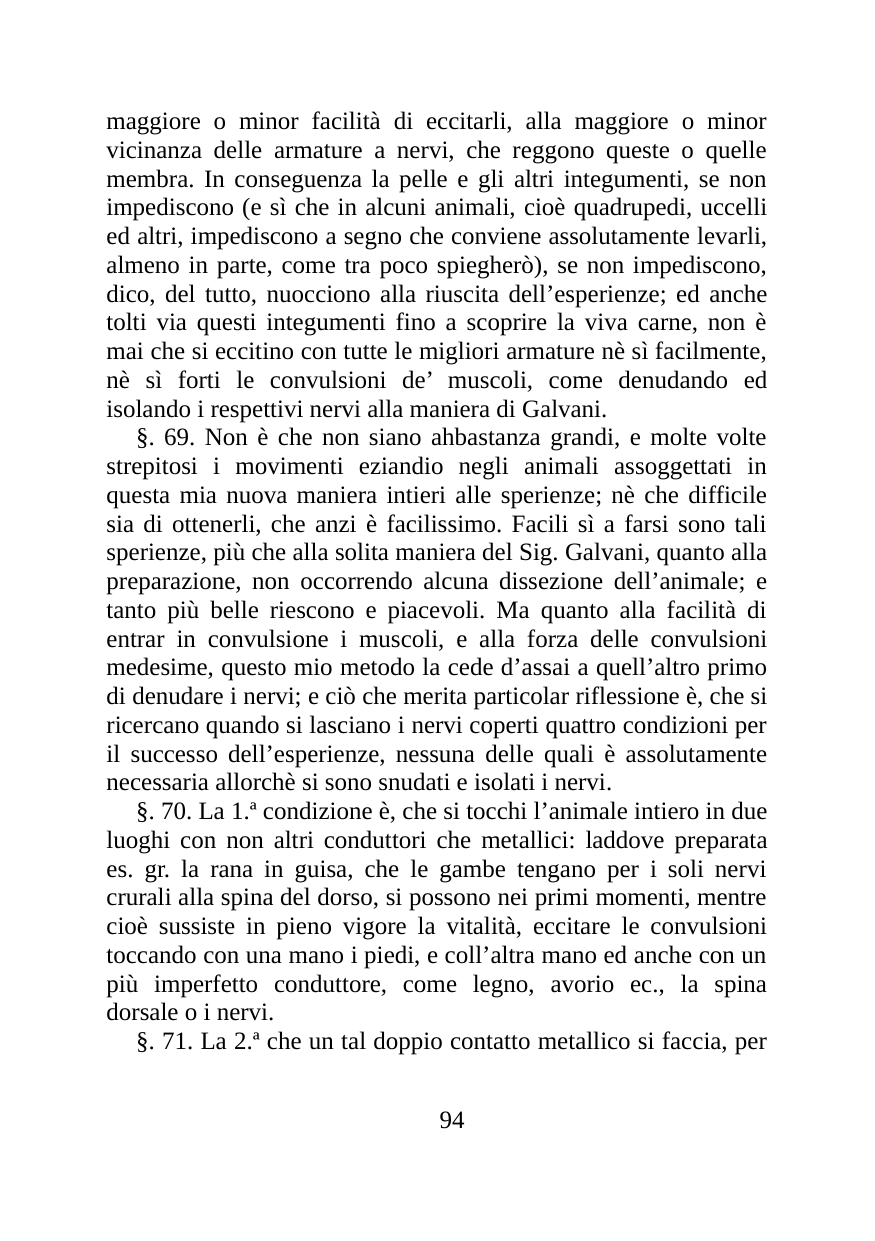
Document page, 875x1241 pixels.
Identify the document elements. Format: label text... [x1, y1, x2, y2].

text §. 70. La 1.ª condizione è, che si tocchi l’animale intiero in due luoghi con non altri conduttori che metallici: laddove preparata es. gr. la rana in guisa, che le gambe tengano per i soli nervi crurali alla spina del dorso, si possono nei primi momenti, mentre cioè sussiste in pieno vigore la vitalità, eccitare le convulsioni toccando con una mano i piedi, e coll’altra mano ed anche con un più imperfetto conduttore, come legno, avorio ec., la spina dorsale o i nervi. [106, 796, 768, 1026]
text maggiore o minor facilità di eccitarli, alla maggiore o minor vicinanza delle armature a nervi, che reggono queste o quelle membra. In conseguenza la pelle e gli altri integumenti, se non impediscono (e sì che in alcuni animali, cioè quadrupedi, uccelli ed altri, impediscono a segno che conviene assolutamente levarli, almeno in parte, come tra poco spiegherò), se non impediscono, dico, del tutto, nuocciono alla riuscita dell’esperienze; ed anche tolti via questi integumenti fino a scoprire la viva carne, non è mai che si eccitino con tutte le migliori armature nè sì facilmente, nè sì forti le convulsioni de’ muscoli, come denudando ed isolando i respettivi nervi alla maniera di Galvani. [106, 106, 768, 422]
text §. 71. La 2.ª che un tal doppio contatto metallico si faccia, per [106, 1026, 768, 1055]
text §. 69. Non è che non siano ahbastanza grandi, e molte volte strepitosi i movimenti eziandio negli animali assoggettati in questa mia nuova maniera intieri alle sperienze; nè che difficile sia di ottenerli, che anzi è facilissimo. Facili sì a farsi sono tali sperienze, più che alla solita maniera del Sig. Galvani, quanto alla preparazione, non occorrendo alcuna dissezione dell’animale; e tanto più belle riescono e piacevoli. Ma quanto alla facilità di entrar in convulsione i muscoli, e alla forza delle convulsioni medesime, questo mio metodo la cede d’assai a quell’altro primo di denudare i nervi; e ciò che merita particolar riflessione è, che si ricercano quando si lasciano i nervi coperti quattro condizioni per il successo dell’esperienze, nessuna delle quali è assolutamente necessaria allorchè si sono snudati e isolati i nervi. [106, 422, 768, 796]
